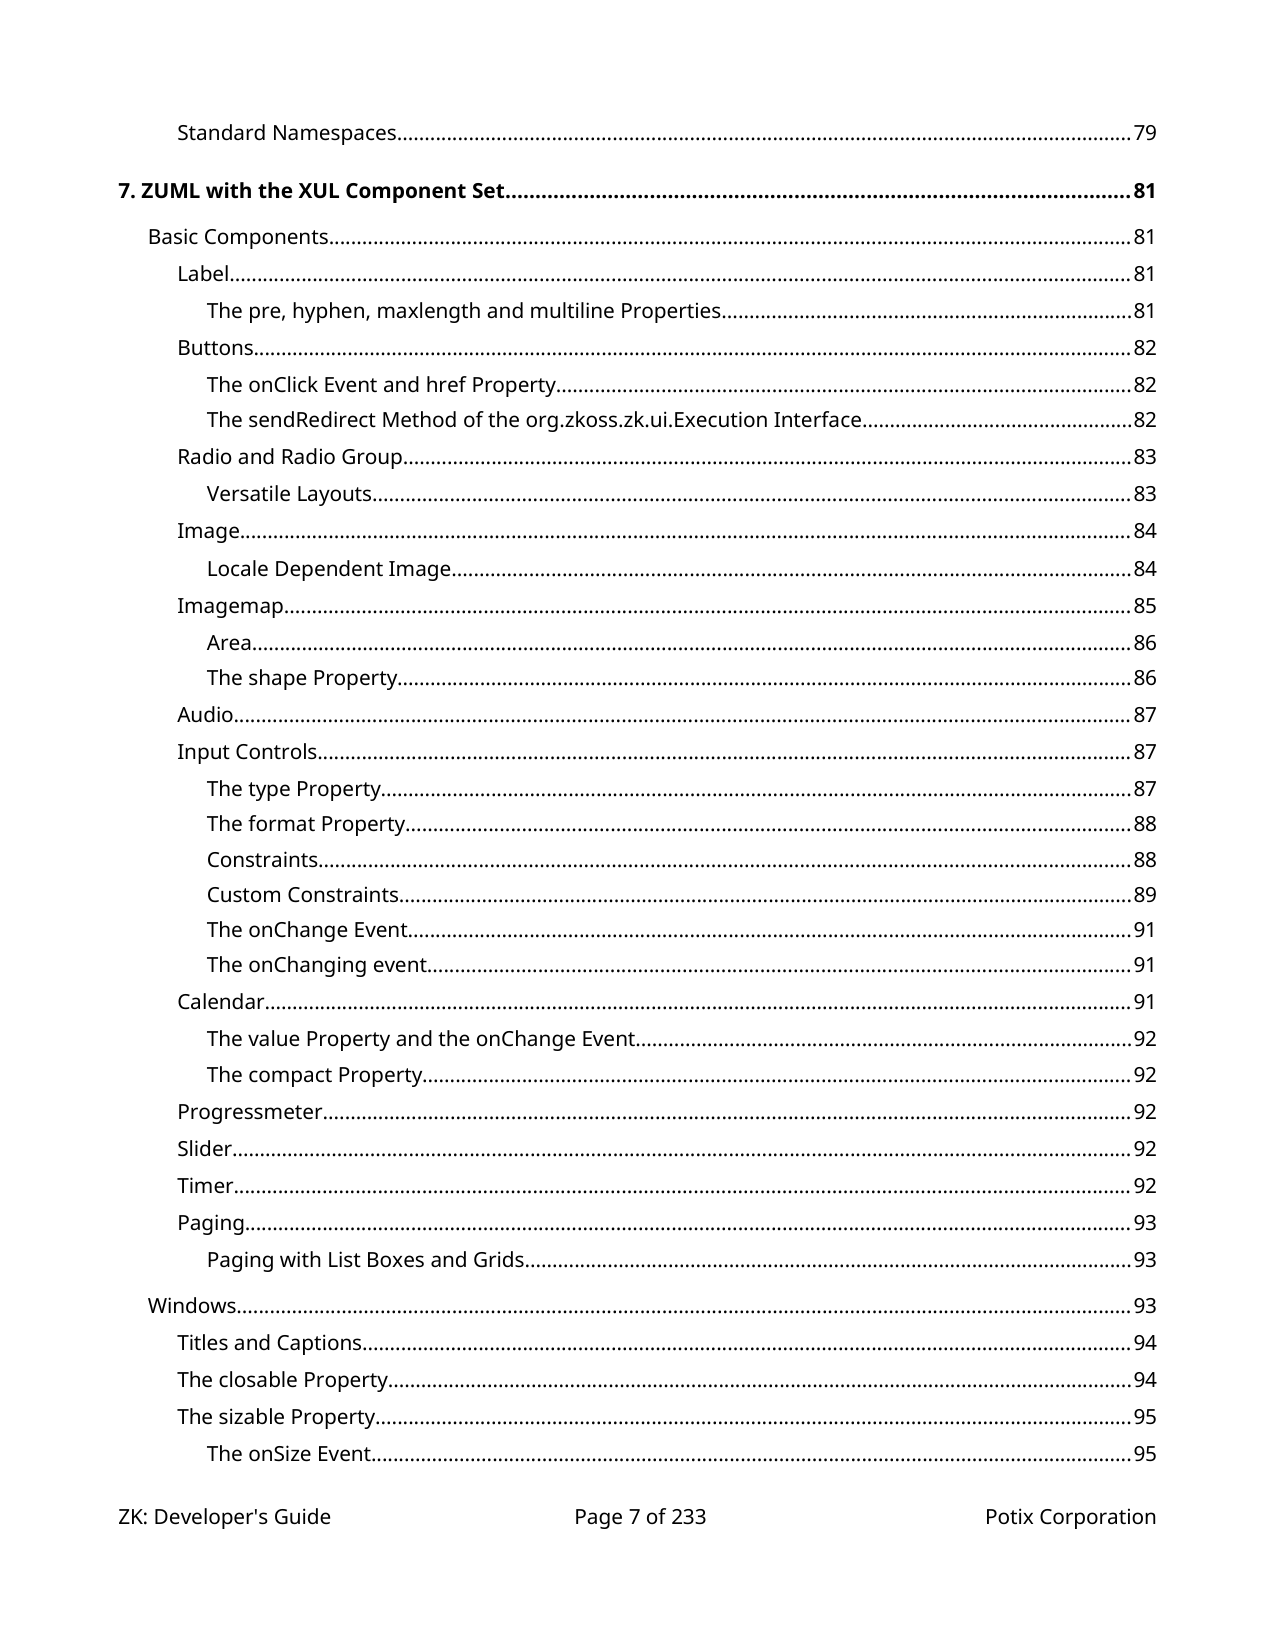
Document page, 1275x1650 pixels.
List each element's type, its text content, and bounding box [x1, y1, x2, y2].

text Paging with List Boxes and Grids 93 [207, 1245, 1157, 1273]
text Imagemap 85 [177, 591, 1157, 619]
text The type Property 87 [207, 774, 1157, 802]
text The closable Property 94 [177, 1365, 1157, 1393]
text Basic Components 81 [148, 222, 1157, 250]
text Paging 93 [177, 1208, 1157, 1236]
text Titles and Captions 94 [177, 1328, 1157, 1356]
text Audio 87 [177, 700, 1157, 728]
text The value Property and the onChange Event 92 [207, 1024, 1157, 1053]
text Radio and Radio Group 83 [177, 442, 1157, 471]
text Windows 93 [148, 1291, 1157, 1319]
text Slider 92 [177, 1134, 1157, 1162]
text The sendRedirect Method of the org.zkoss.zk.ui.Execution Interface 82 [207, 405, 1157, 433]
text Locale Dependent Image 84 [207, 554, 1157, 582]
text The pre, hyphen, maxlength and multiline Properties 81 [207, 296, 1157, 324]
text Area 86 [207, 628, 1157, 656]
text Constraints 88 [207, 845, 1157, 873]
text Progressmeter 92 [177, 1097, 1157, 1125]
text The onClick Event and href Property 82 [207, 370, 1157, 398]
text Label 81 [177, 259, 1157, 287]
text Buttons 82 [177, 333, 1157, 361]
text Timer 92 [177, 1171, 1157, 1199]
text Input Controls 87 [177, 737, 1157, 765]
text 7. ZUML with the XUL Component Set 81 [118, 176, 1157, 204]
text The format Property 88 [207, 809, 1157, 838]
text The onChange Event 91 [207, 915, 1157, 943]
text Versatile Layouts 83 [207, 479, 1157, 508]
text The compact Property 92 [207, 1060, 1157, 1088]
text Custom Constraints 89 [207, 880, 1157, 908]
text The onChanging event 91 [207, 950, 1157, 978]
text The shape Property 86 [207, 663, 1157, 691]
text Calendar 91 [177, 987, 1157, 1016]
text Image 84 [177, 517, 1157, 545]
text The sizable Property 95 [177, 1402, 1157, 1431]
text The onSize Event 95 [207, 1439, 1157, 1468]
text Standard Namespaces 79 [177, 118, 1157, 146]
